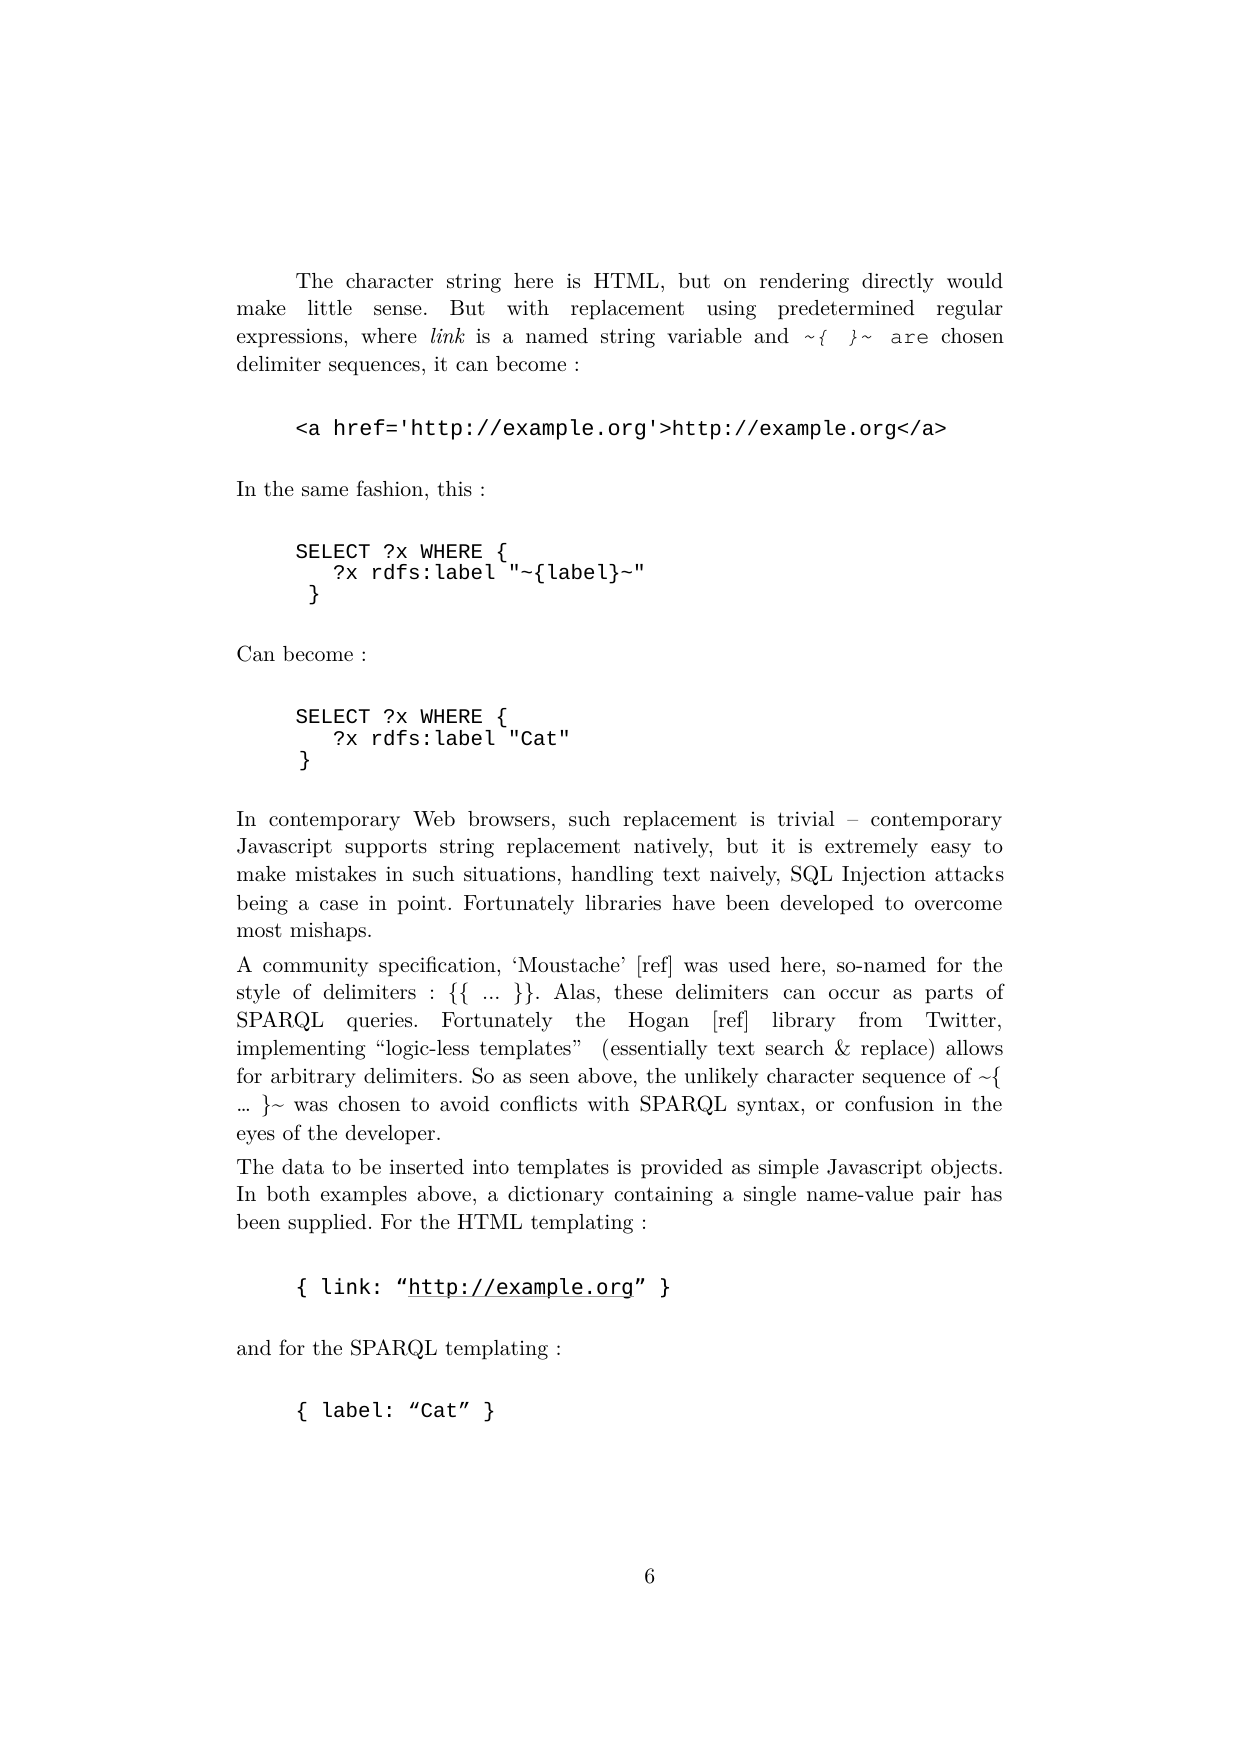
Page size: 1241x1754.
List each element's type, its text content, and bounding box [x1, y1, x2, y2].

text and for the SPARQL templating : [236, 1333, 1004, 1361]
text ?x rdfs:label "~{label}~" [236, 563, 1004, 584]
text SELECT ?x WHERE { [236, 707, 1004, 728]
text ?x rdfs:label "Cat" [236, 728, 1004, 749]
text } [236, 749, 1004, 770]
text } [236, 584, 1004, 605]
text The data to be inserted into templates is provided as simple Javascript objects. In both examples above, a dictionary containing a single name-value pair has been supplied. For the HTML templating : [236, 1152, 1004, 1236]
text Can become : [236, 639, 1004, 667]
text SELECT ?x WHERE { [236, 541, 1004, 563]
text A community specification, ‘Moustache’ [ref] was used here, so-named for the style of delimiters : {{ ... }}. Alas, these delimiters can occur as parts of SPARQL queries. Fortunately the Hogan [ref] library from Twitter, implementing “logic-less templates” (essentially text search & replace) allows for arbitrary delimiters. So as seen above, the unlikely character sequence of ~{ … }~ was chosen to avoid conflicts with SPARQL syntax, or confusion in the eyes of the developer. [236, 950, 1004, 1146]
text <a href='http://example.org'>http://example.org</a> [236, 417, 1004, 440]
text { label: “Cat” } [236, 1401, 1004, 1422]
text { link: “http://example.org” } [236, 1276, 1004, 1299]
text In the same fashion, this : [236, 474, 1004, 502]
text In contemporary Web browsers, such replacement is trivial – contemporary Javascript supports string replacement natively, but it is extremely easy to make mistakes in such situations, handling text naively, SQL Injection attacks being a case in point. Fortunately libraries have been developed to overcome most mishaps. [236, 804, 1004, 944]
text The character string here is HTML, but on rendering directly would make little sense. But with replacement using predetermined regular expressions, where link is a named string variable and ~{ }~ are chosen delimiter sequences, it can become : [236, 266, 1004, 378]
